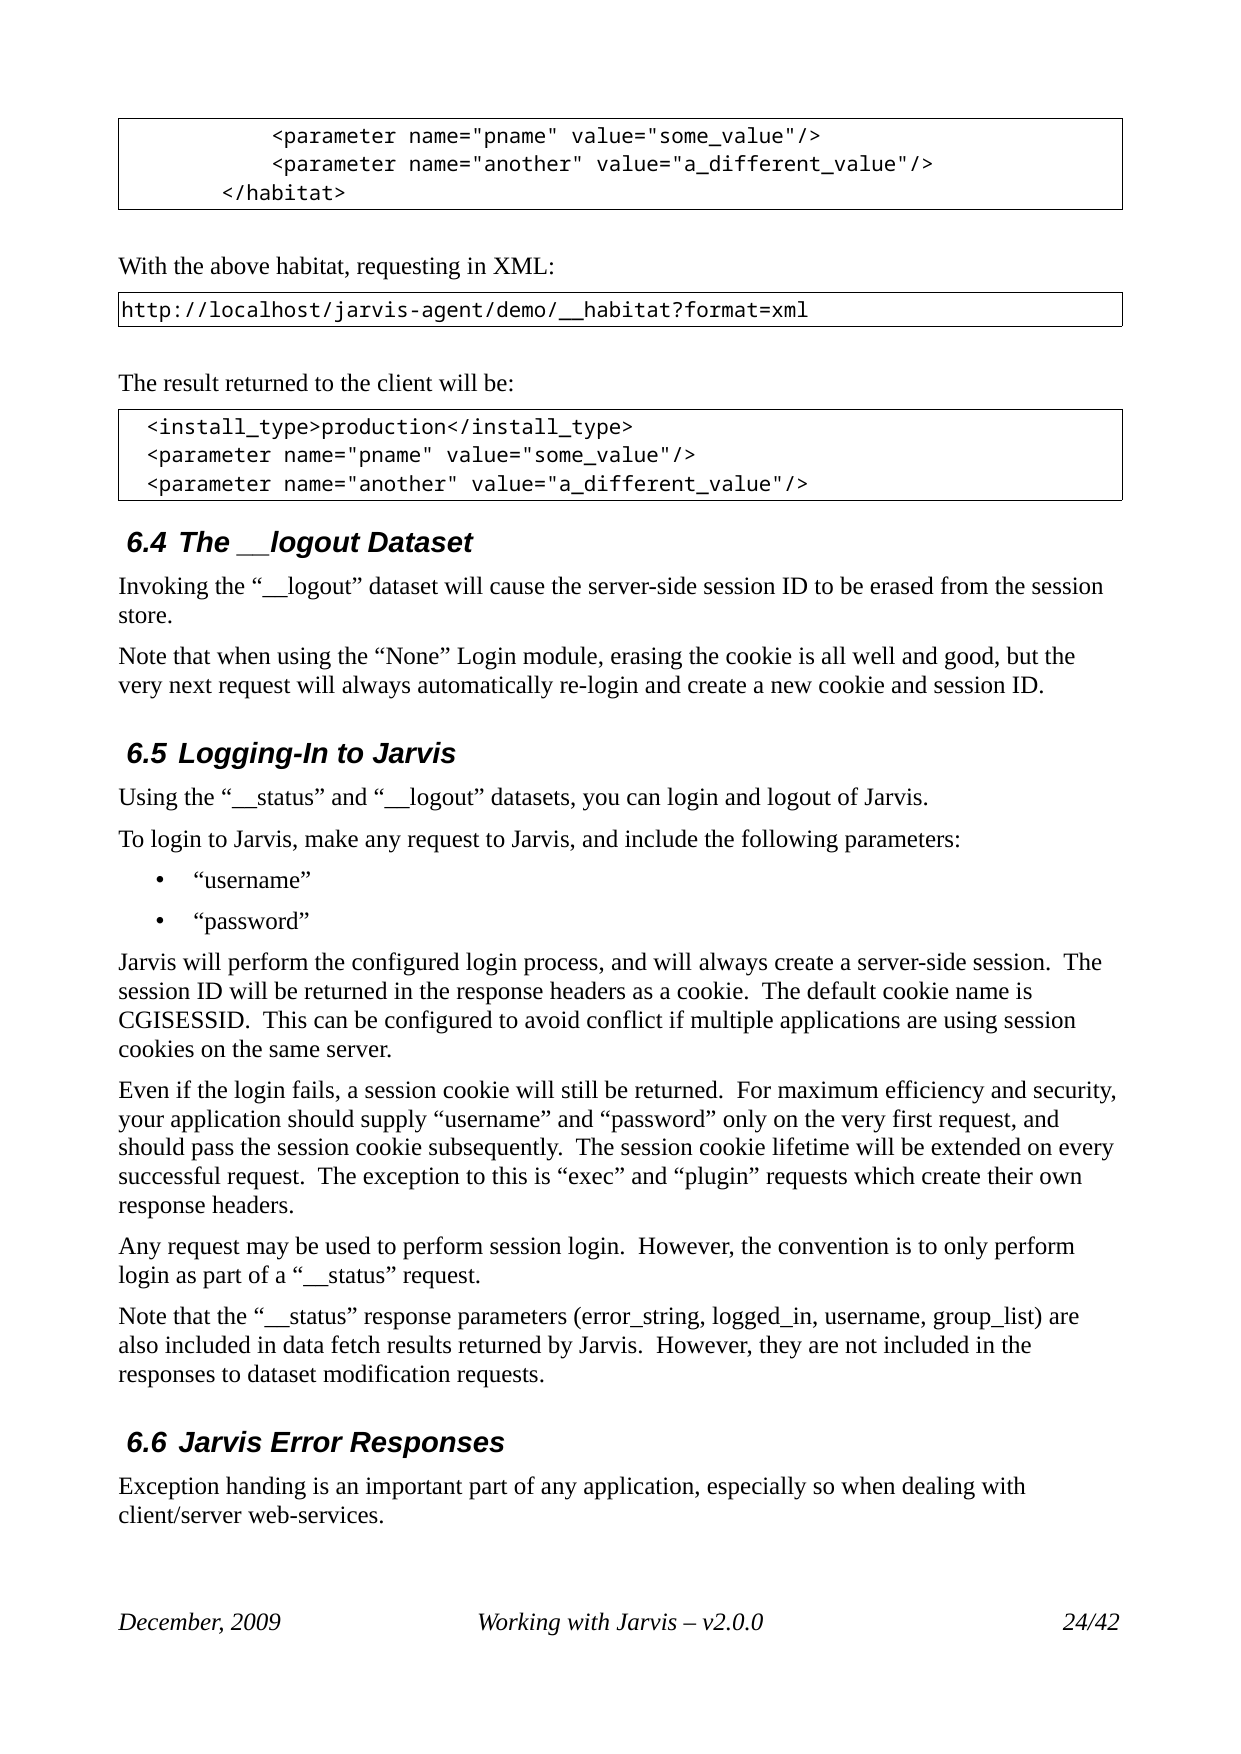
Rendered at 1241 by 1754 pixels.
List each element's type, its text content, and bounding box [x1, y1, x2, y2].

list “password” [156, 906, 1122, 935]
text Exception handing is an important part of any application, especially so when dealing with client/server web-services. [118, 1471, 1122, 1528]
text </habitat> [119, 175, 1122, 209]
subtitle Jarvis Error Responses [118, 1425, 1122, 1458]
text <parameter name="pname" value="some_value"/> [119, 119, 1122, 147]
text http://localhost/jarvis-agent/demo/__habitat?format=xml [119, 293, 1122, 326]
text Any request may be used to perform session login. However, the convention is to only perform login as part of a “__status” request. [118, 1231, 1122, 1289]
subtitle The __logout Dataset [118, 525, 1122, 559]
text Note that when using the “None” Login module, erasing the cookie is all well and good, but the very next request will always automatically re-login and create a new cookie and session ID. [118, 641, 1122, 699]
text To login to Jarvis, make any request to Jarvis, and include the following parameters: [118, 824, 1122, 852]
text <install_type>production</install_type> [119, 410, 1122, 437]
text Using the “__status” and “__logout” datasets, you can login and logout of Jarvis. [118, 782, 1122, 811]
text With the above habitat, requesting in XML: [118, 251, 1122, 279]
text <parameter name="another" value="a_different_value"/> [119, 147, 1122, 175]
text <parameter name="another" value="a_different_value"/> [119, 466, 1122, 500]
text Note that the “__status” response parameters (error_string, logged_in, username, group_list) are also included in data fetch results returned by Jarvis. However, they are not included in the responses to dataset modification requests. [118, 1301, 1122, 1387]
text <parameter name="pname" value="some_value"/> [119, 437, 1122, 466]
list “username” [156, 865, 1122, 894]
text Invoking the “__logout” dataset will cause the server-side session ID to be erased from the session store. [118, 571, 1122, 629]
text Jarvis will perform the configured login process, and will always create a server-side session. The session ID will be returned in the response headers as a cookie. The default cookie name is CGISESSID. This can be configured to avoid conflict if multiple applications are using session cookies on the same server. [118, 947, 1122, 1062]
text The result returned to the client will be: [118, 368, 1122, 396]
text Even if the login fails, a session cookie will still be returned. For maximum efficiency and security, your application should supply “username” and “password” only on the very first request, and should pass the session cookie subsequently. The session cookie lifetime will be extended on every successful request. The exception to this is “exec” and “plugin” requests which create their own response headers. [118, 1075, 1122, 1219]
subtitle Logging-In to Jarvis [118, 736, 1122, 770]
